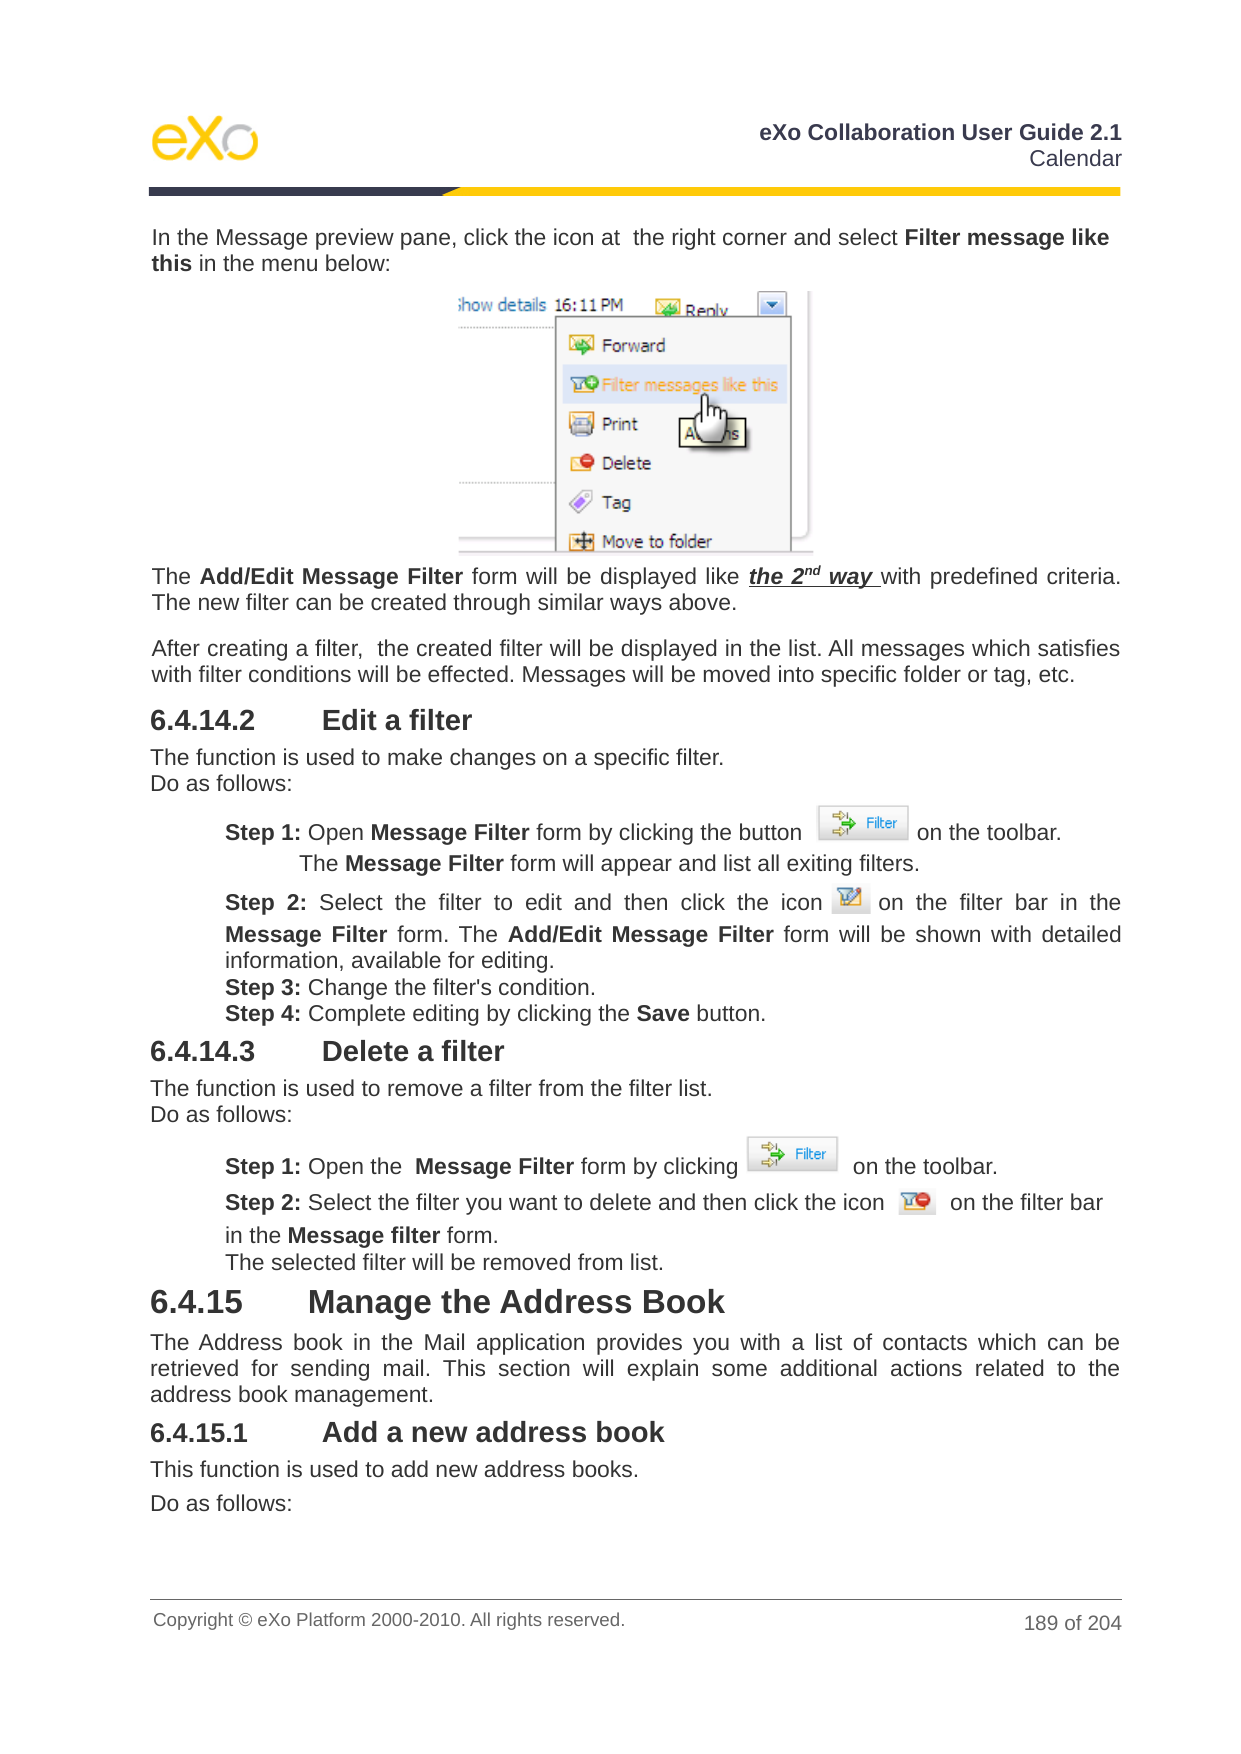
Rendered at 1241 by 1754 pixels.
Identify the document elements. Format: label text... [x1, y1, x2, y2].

list The selected filter will be removed from list. [187, 1249, 1122, 1275]
subtitle Delete a filter [150, 1034, 1122, 1067]
text Do as follows: [150, 770, 1122, 796]
list The Message Filter form will appear and list all exiting filters. [261, 850, 1122, 876]
picture [746, 1135, 839, 1174]
list Step 1: Open the Message Filter form by clicking on the toolbar. [187, 1127, 1122, 1181]
list Step 2: Select the filter you want to delete and then click the icon on the filter bar in the Message filter form. [187, 1181, 1122, 1249]
picture [148, 187, 1121, 196]
text Do as follows: [150, 1490, 1122, 1516]
subtitle Edit a filter [150, 703, 1122, 736]
subtitle Manage the Address Book [150, 1283, 1122, 1321]
text This function is used to add new address books. [150, 1456, 1122, 1482]
list The Add/Edit Message Filter form will be displayed like the 2nd way with predefined criteria. The new filter can be created through similar ways above. [114, 556, 1122, 616]
list Step 2: Select the filter to edit and then click the iconon the filter bar in the Message Filter form. The Add/Edit Message Filter form will be shown with detailed information, available for editing. [187, 876, 1122, 973]
subtitle Add a new address book [150, 1415, 1122, 1449]
picture [831, 883, 871, 914]
text The Address book in the Mail application provides you with a list of contacts which can be retrieved for sending mail. This section will explain some additional actions related to the address book management. [150, 1328, 1122, 1408]
text Do as follows: [150, 1101, 1122, 1127]
picture [458, 291, 814, 556]
list Step 1: Open Message Filter form by clicking the button on the toolbar. [187, 796, 1122, 850]
picture [816, 803, 909, 843]
text The function is used to remove a filter from the filter list. [150, 1075, 1122, 1101]
picture [898, 1188, 937, 1215]
list In the Message preview pane, click the icon at the right corner and select Filter message like this in the menu below: [114, 223, 1122, 276]
text The function is used to make changes on a specific filter. [150, 744, 1122, 770]
picture [152, 115, 259, 161]
list After creating a filter, the created filter will be displayed in the list. All messages which satisfies with filter conditions will be effected. Messages will be moved into specific folder or tag, etc. [114, 635, 1122, 688]
list Step 3: Change the filter's condition. [187, 973, 1122, 1000]
list Step 4: Complete editing by clicking the Save button. [187, 1000, 1122, 1026]
